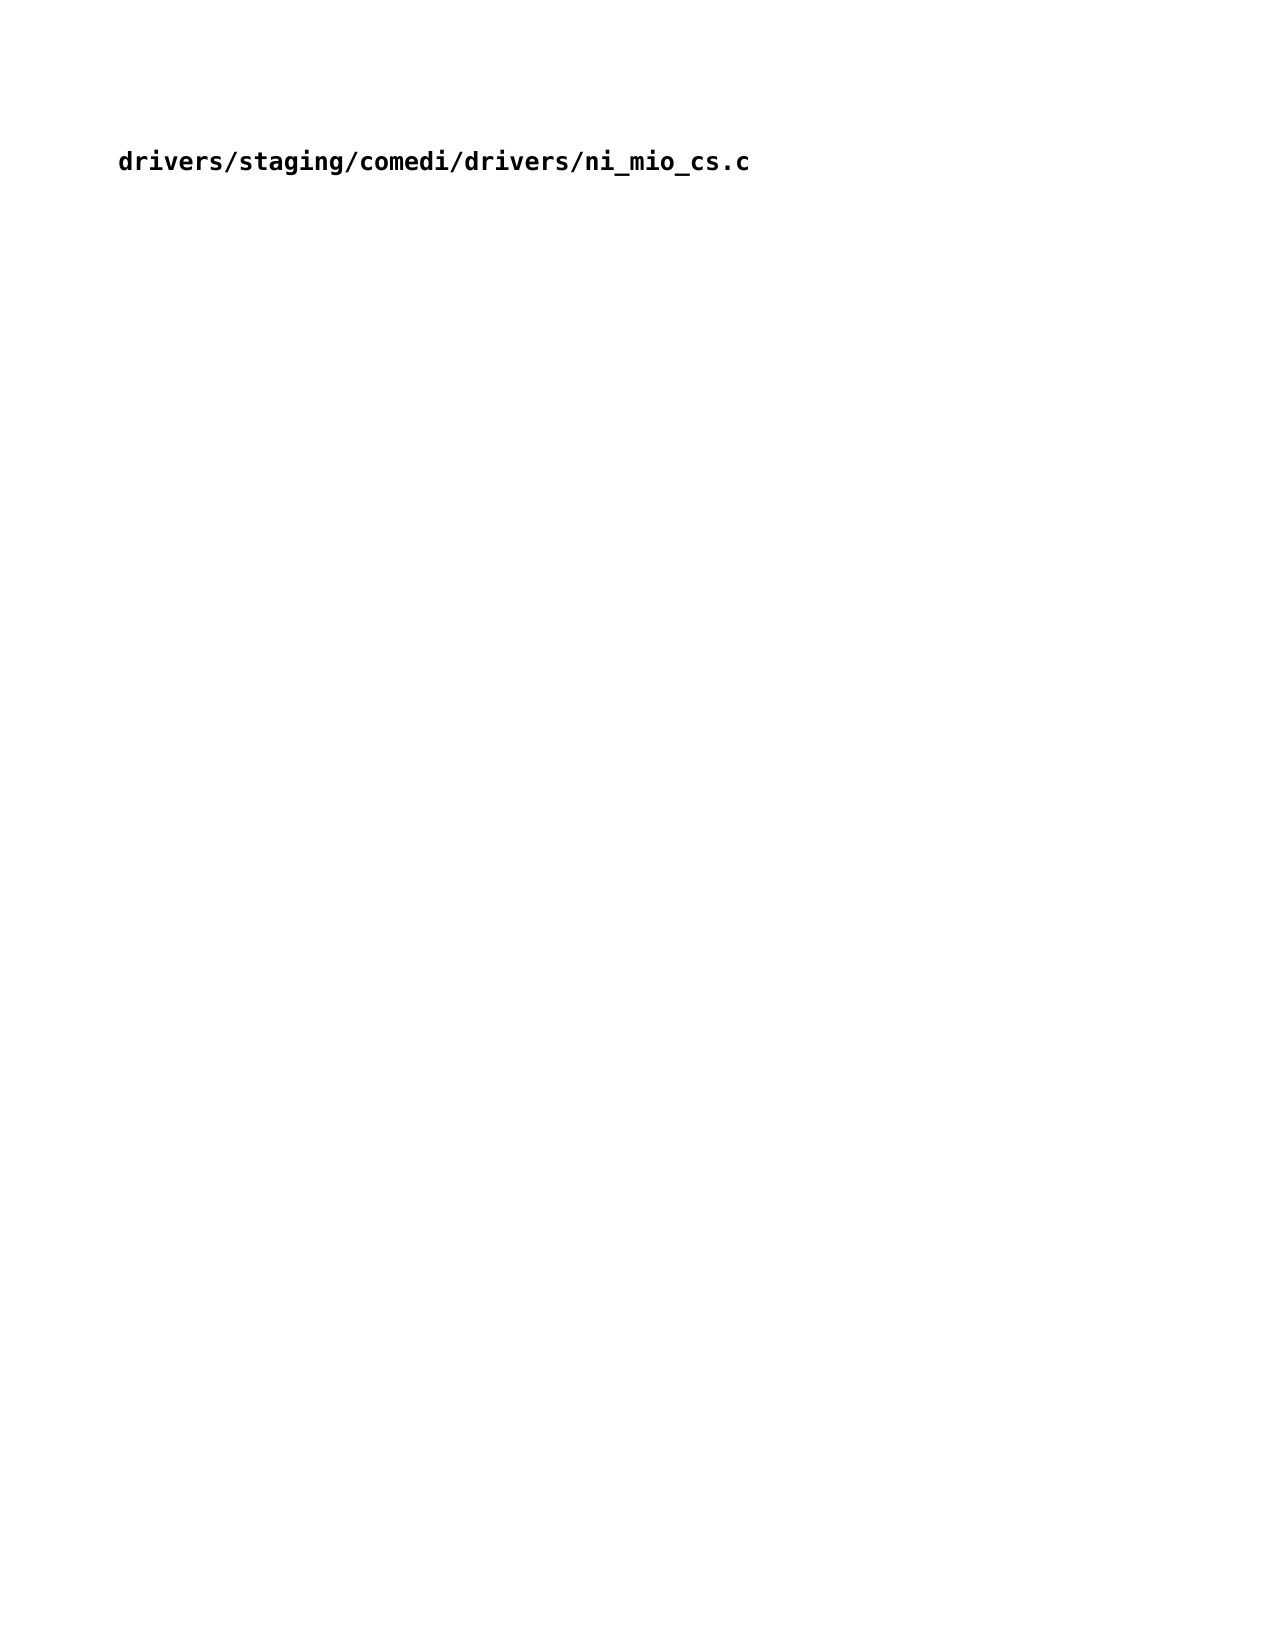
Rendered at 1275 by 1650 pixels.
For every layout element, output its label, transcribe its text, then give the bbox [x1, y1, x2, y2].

text drivers/staging/comedi/drivers/ni_mio_cs.c [118, 147, 1157, 176]
